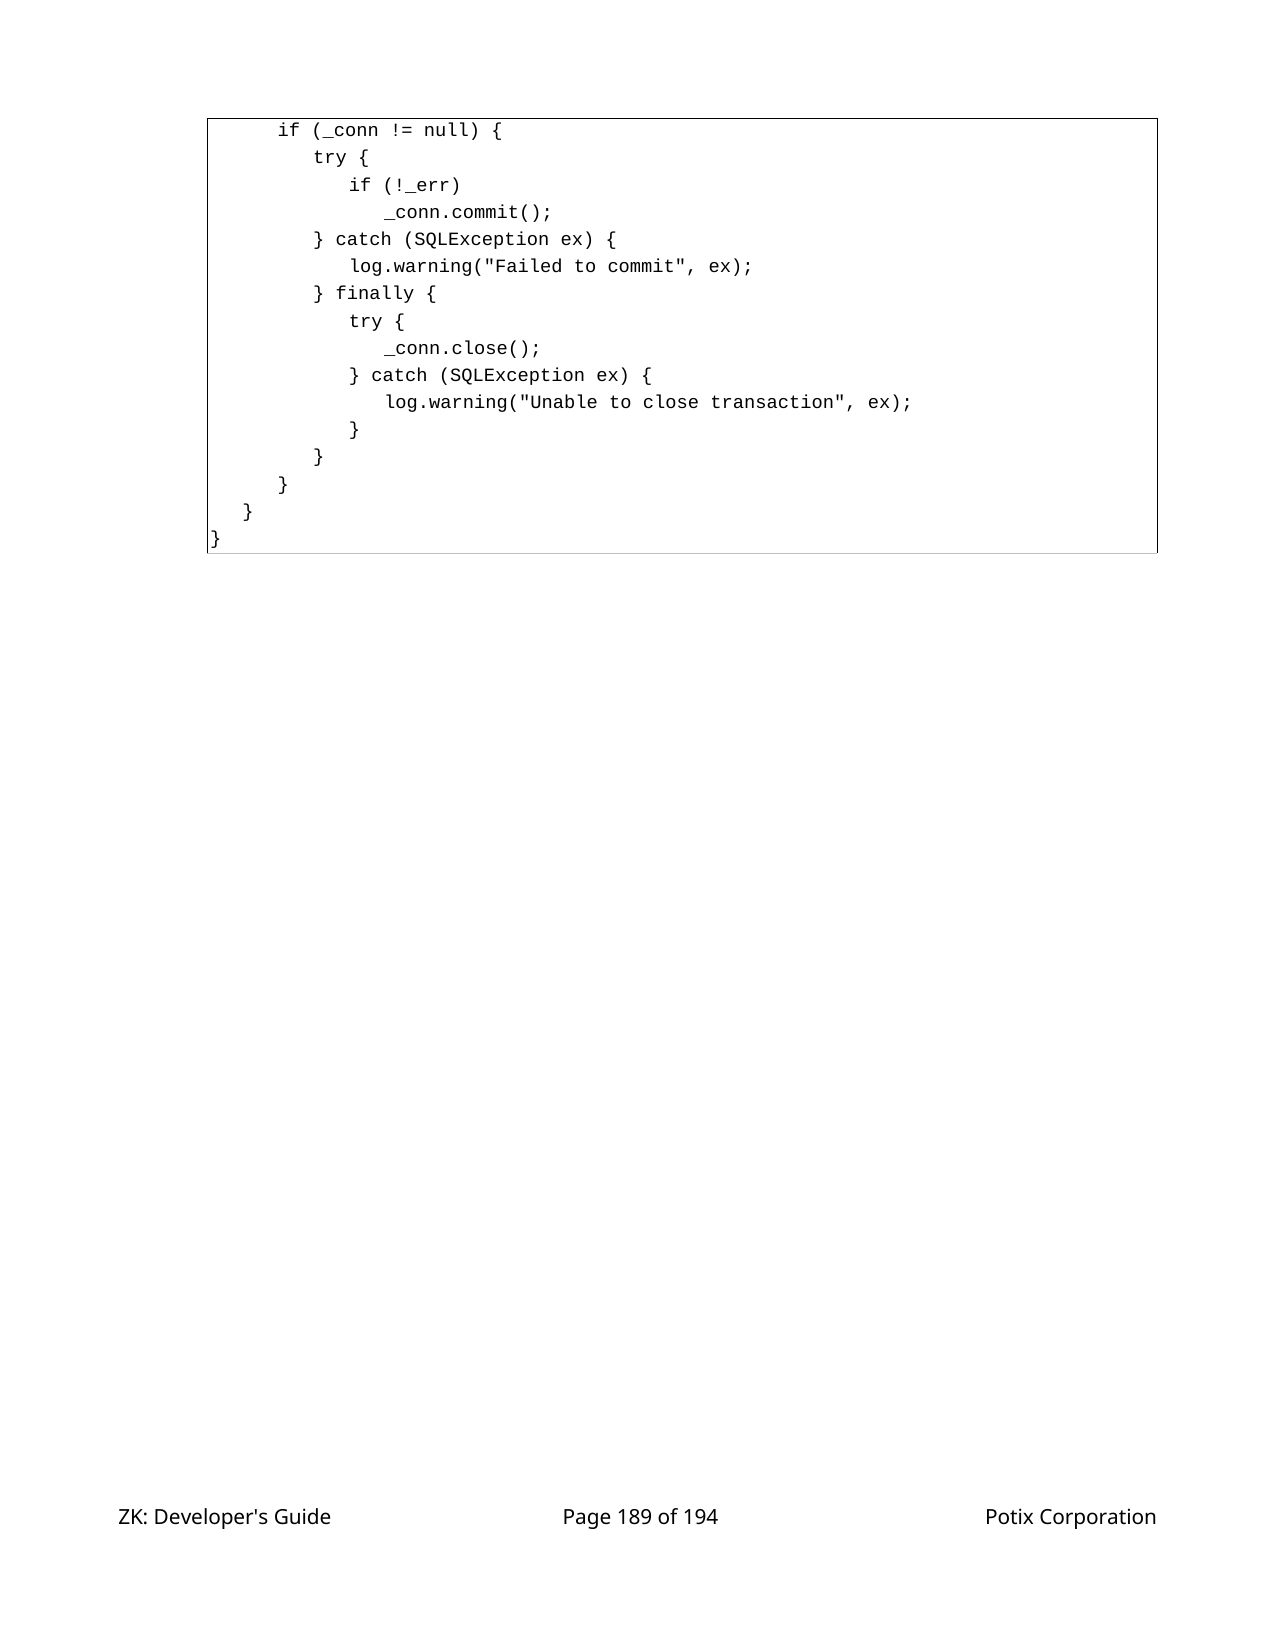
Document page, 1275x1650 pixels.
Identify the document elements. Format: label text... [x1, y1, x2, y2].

text } finally { [208, 281, 1157, 306]
text log.warning("Failed to commit", ex); [208, 254, 1157, 278]
text } catch (SQLException ex) { [208, 227, 1157, 251]
text log.warning("Unable to close transaction", ex); [208, 390, 1157, 414]
text } [208, 472, 1157, 496]
text } catch (SQLException ex) { [208, 363, 1157, 387]
text } [208, 526, 1157, 553]
text _conn.commit(); [208, 200, 1157, 224]
text try { [208, 145, 1157, 169]
text _conn.close(); [208, 336, 1157, 360]
text } [208, 417, 1157, 441]
text if (!_err) [208, 172, 1157, 197]
text if (_conn != null) { [208, 119, 1157, 142]
text try { [208, 308, 1157, 333]
text } [208, 444, 1157, 469]
text } [208, 499, 1157, 523]
